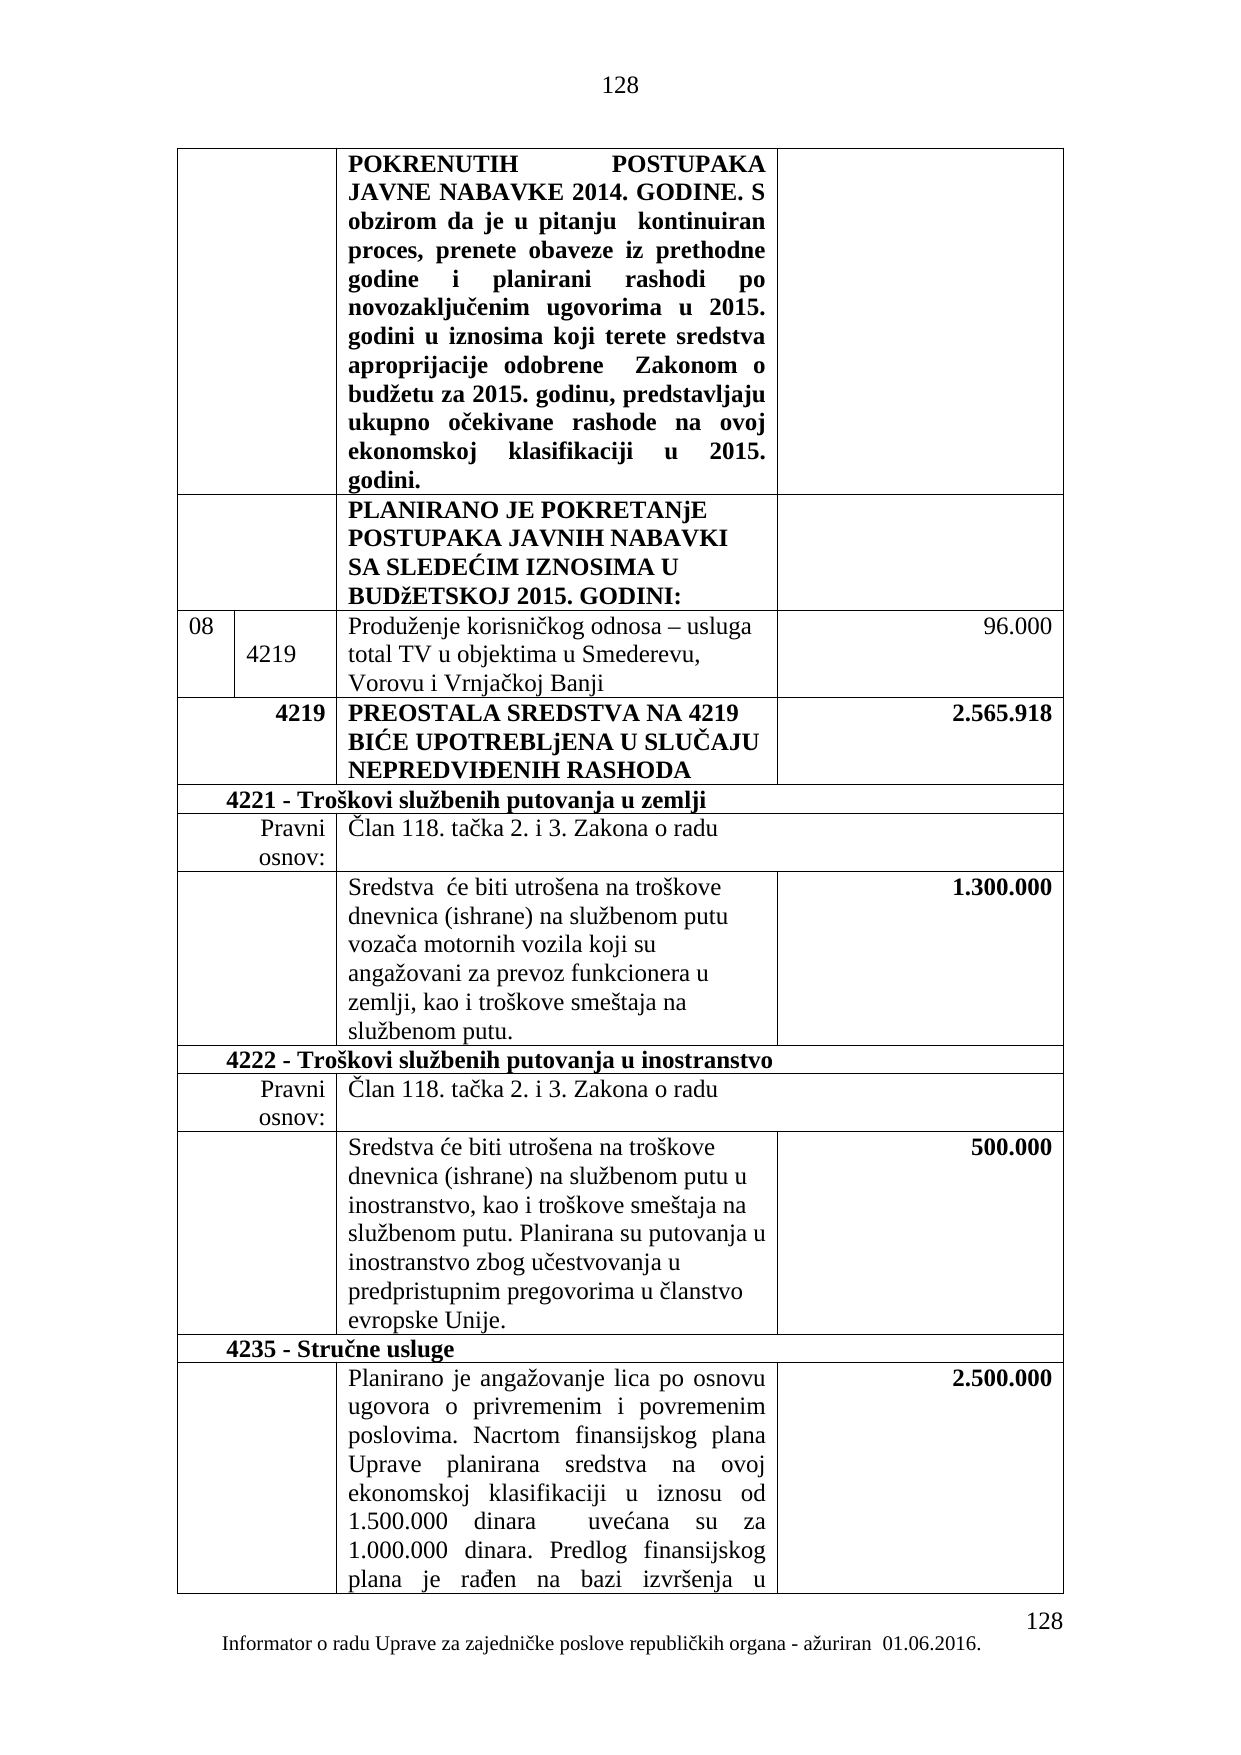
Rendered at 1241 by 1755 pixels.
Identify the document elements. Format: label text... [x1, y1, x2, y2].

table_cell 500.000 [778, 1132, 1063, 1333]
table_cell [778, 495, 1063, 610]
table_cell [178, 1132, 336, 1333]
table_cell Pravni osnov: [178, 814, 336, 871]
table_cell [178, 149, 336, 494]
table_cell 1.300.000 [778, 872, 1063, 1044]
table_cell 08 [178, 611, 234, 697]
table_cell 4235 - Stručne usluge [178, 1335, 1063, 1362]
table_cell 4219 [178, 698, 336, 784]
table_cell Planirano je angažovanje lica po osnovu ugovora o privremenim i povremenim poslovima. Nacrtom finansijskog plana Uprave planirana sredstva na ovoj ekonomskoj klasifikaciji u iznosu od 1.500.000 dinara uvećana su za 1.000.000 dinara. Predlog finansijskog plana je rađen na bazi izvršenja u [337, 1363, 777, 1593]
table_cell PLANIRANO JE POKRETANјE POSTUPAKA JAVNIH NABAVKI SA SLEDEĆIM IZNOSIMA U BUDžETSKOJ 2015. GODINI: [337, 495, 777, 610]
table_cell 2.565.918 [778, 698, 1063, 784]
table_cell 96.000 [778, 611, 1063, 697]
table_cell [778, 149, 1063, 494]
table_cell Pravni osnov: [178, 1074, 336, 1131]
table_cell Sredstva će biti utrošena na troškove dnevnica (ishrane) na službenom putu u inostranstvo, kao i troškove smeštaja na službenom putu. Planirana su putovanja u inostranstvo zbog učestvovanja u predpristupnim pregovorima u članstvo evropske Unije. [337, 1132, 777, 1333]
table_cell [178, 495, 336, 610]
table_cell [178, 1363, 336, 1593]
table_cell Produženje korisničkog odnosa – usluga total TV u objektima u Smederevu, Vorovu i Vrnjačkoj Banji [337, 611, 777, 697]
table_cell Član 118. tačka 2. i 3. Zakona o radu [337, 1074, 1063, 1131]
table_cell 4222 - Troškovi službenih putovanja u inostranstvo [178, 1046, 1063, 1073]
table_cell Sredstva će biti utrošena na troškove dnevnica (ishrane) na službenom putu vozača motornih vozila koji su angažovani za prevoz funkcionera u zemlјi, kao i troškove smeštaja na službenom putu. [337, 872, 777, 1044]
table_cell PREOSTALA SREDSTVA NA 4219 BIĆE UPOTREBLjENA U SLUČAJU NEPREDVIĐENIH RASHODA [337, 698, 777, 784]
table_cell 4221 - Troškovi službenih putovanja u zemlјi [178, 785, 1063, 812]
table_cell 2.500.000 [778, 1363, 1063, 1593]
table_cell POKRENUTIH POSTUPAKA JAVNE NABAVKE 2014. GODINE. S obzirom da je u pitanju kontinuiran proces, prenete obaveze iz prethodne godine i planirani rashodi po novozaklјučenim ugovorima u 2015. godini u iznosima koji terete sredstva aproprijacije odobrene Zakonom o budžetu za 2015. godinu, predstavlјaju ukupno očekivane rashode na ovoj ekonomskoj klasifikaciji u 2015. godini. [337, 149, 777, 494]
table_cell [178, 872, 336, 1044]
table_cell 4219 [235, 611, 336, 697]
table_cell Član 118. tačka 2. i 3. Zakona o radu [337, 814, 1063, 871]
